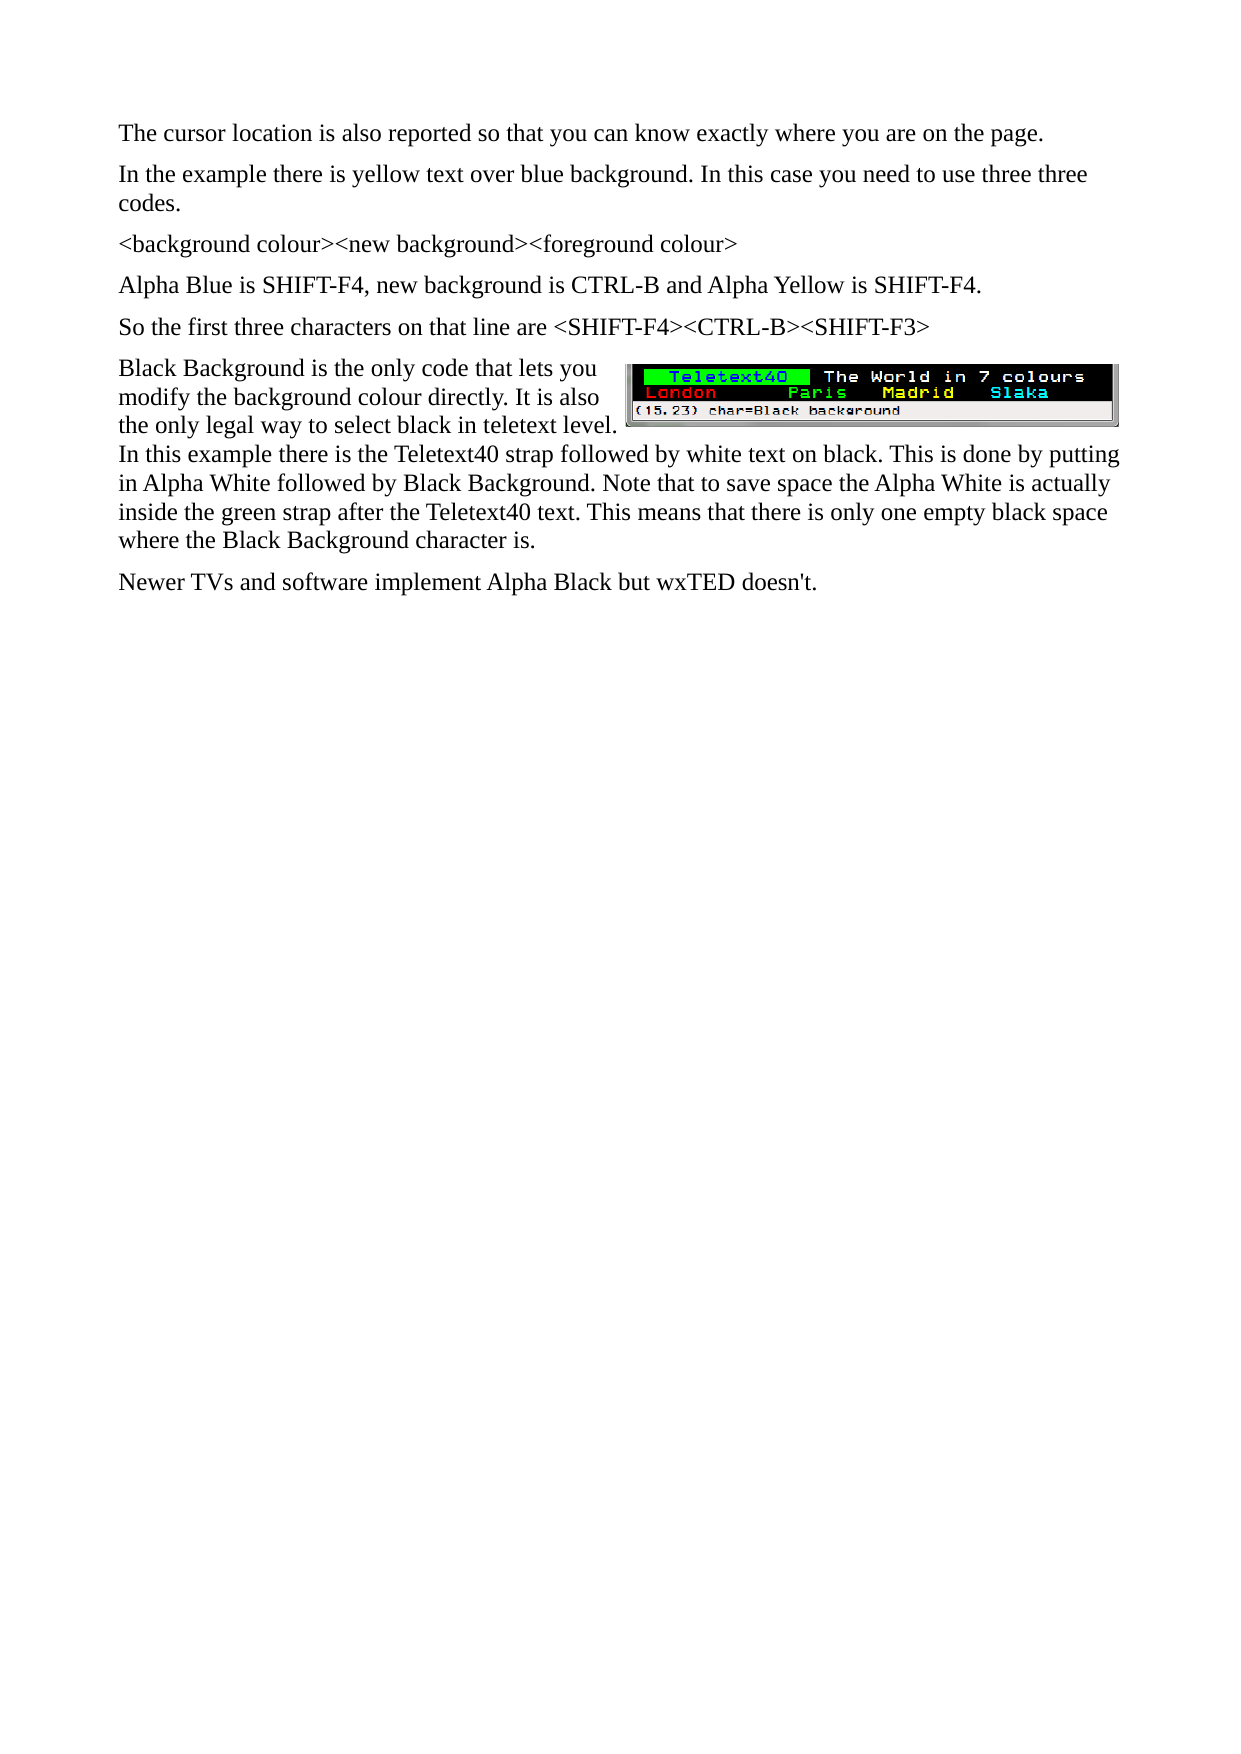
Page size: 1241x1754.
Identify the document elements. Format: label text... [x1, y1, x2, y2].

text <background colour><new background><foreground colour> [118, 229, 1122, 258]
picture [625, 364, 1119, 427]
text So the first three characters on that line are <SHIFT-F4><CTRL-B><SHIFT-F3> [118, 312, 1122, 341]
text The cursor location is also reported so that you can know exactly where you are on the page. [118, 118, 1122, 147]
text Alpha Blue is SHIFT-F4, new background is CTRL-B and Alpha Yellow is SHIFT-F4. [118, 271, 1122, 299]
text Black Background is the only code that lets you modify the background colour directly. It is also the only legal way to select black in teletext level. In this example there is the Teletext40 strap followed by white text on black. This is done by putting in Alpha White followed by Black Background. Note that to save space the Alpha White is actually inside the green strap after the Teletext40 text. This means that there is only one empty black space where the Black Background character is. [118, 353, 1122, 554]
text In the example there is yellow text over blue background. In this case you need to use three three codes. [118, 159, 1122, 217]
text Newer TVs and software implement Alpha Black but wxTED doesn't. [118, 567, 1122, 596]
